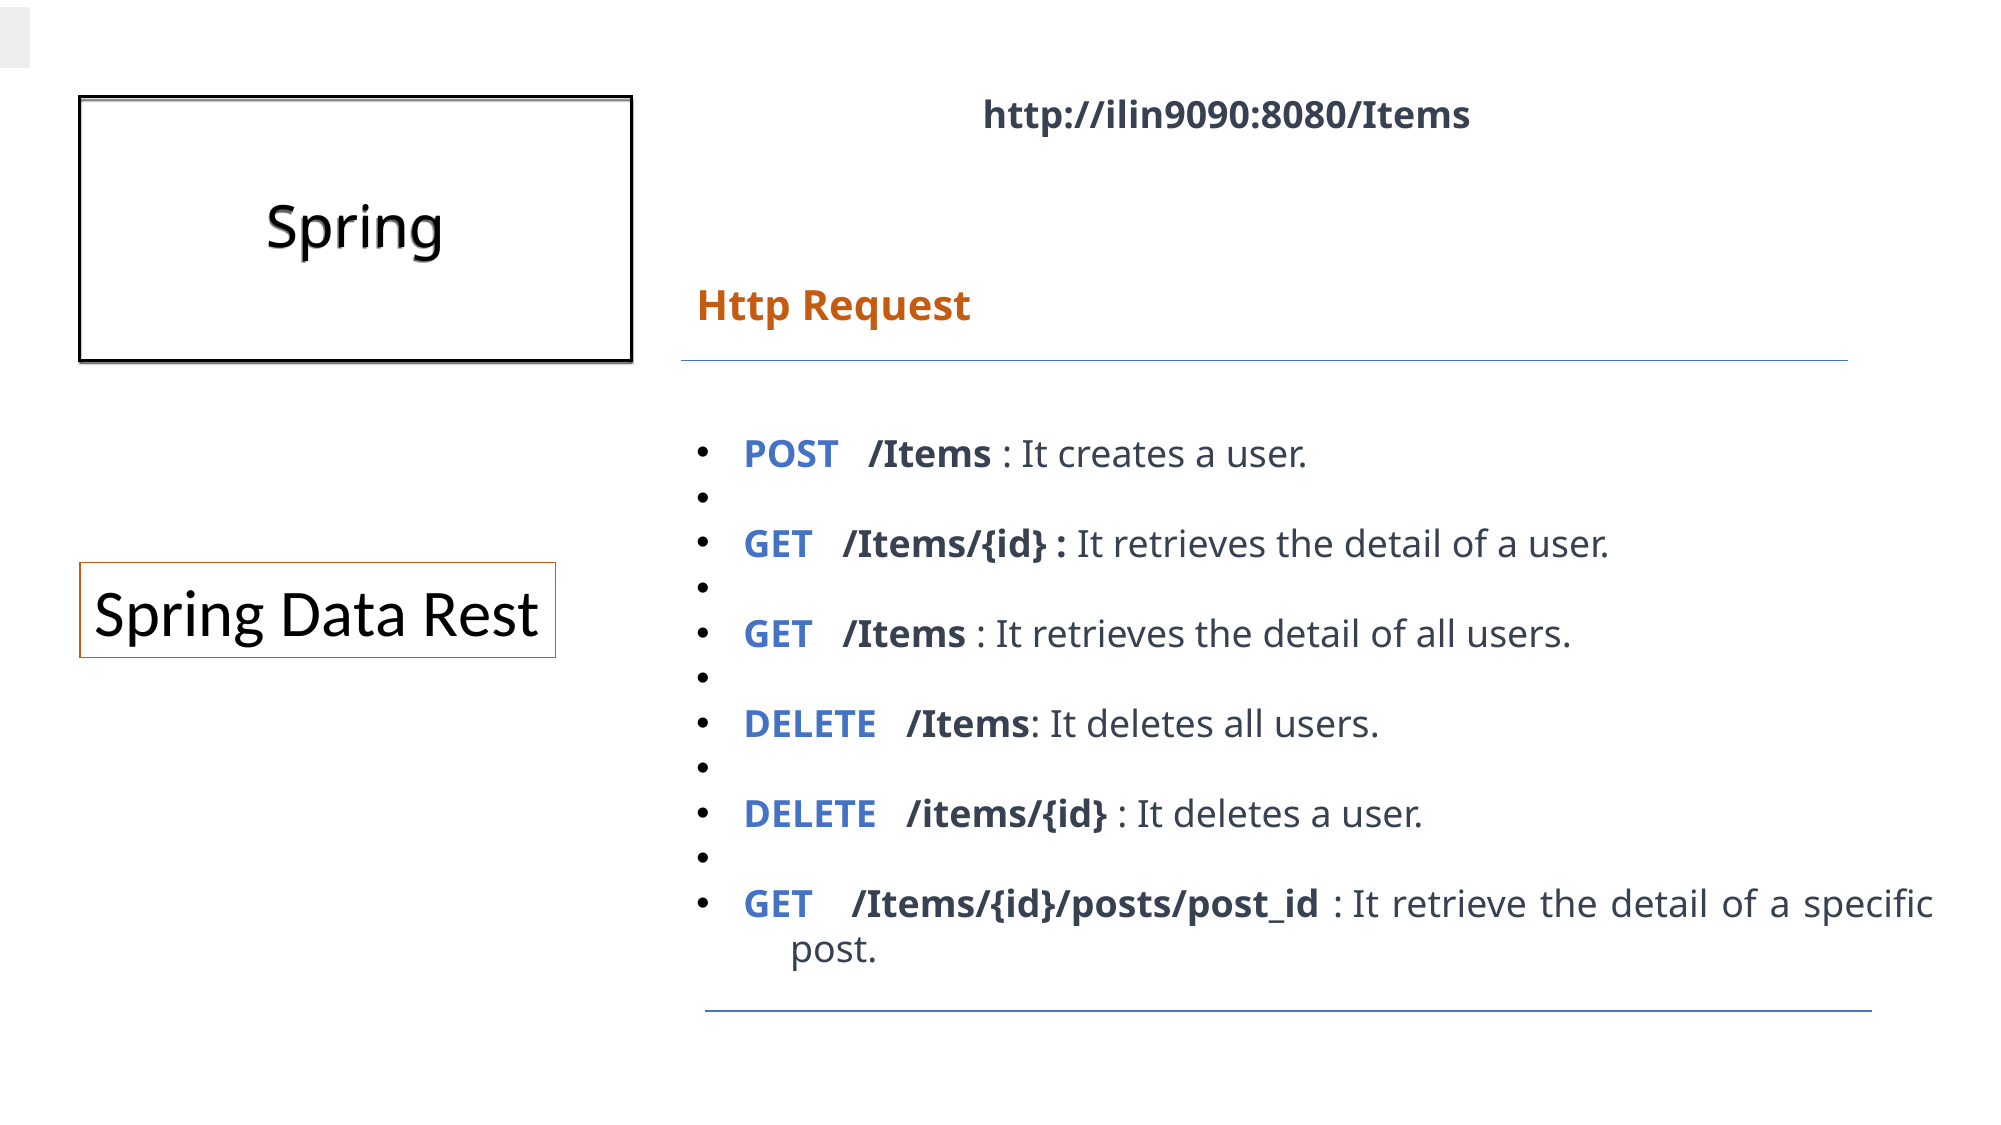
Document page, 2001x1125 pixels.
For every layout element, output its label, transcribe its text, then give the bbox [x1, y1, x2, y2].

text_box POST /Items : It creates a user. GET /Items/{id} : It retrieves the detail of a user. GET /Items : It retrieves the detail of all users. DELETE /Items: It deletes all users. DELETE /items/{id} : It deletes a user. GET /Items/{id}/posts/post_id : It retrieve the detail of a specific post. [681, 422, 1950, 937]
text_box [0, 7, 30, 68]
text_box Spring Data Rest [80, 562, 556, 658]
text_box Http Request [681, 271, 1682, 337]
title Spring [79, 96, 632, 361]
text_box http://ilin9090:8080/Items [967, 83, 1968, 145]
